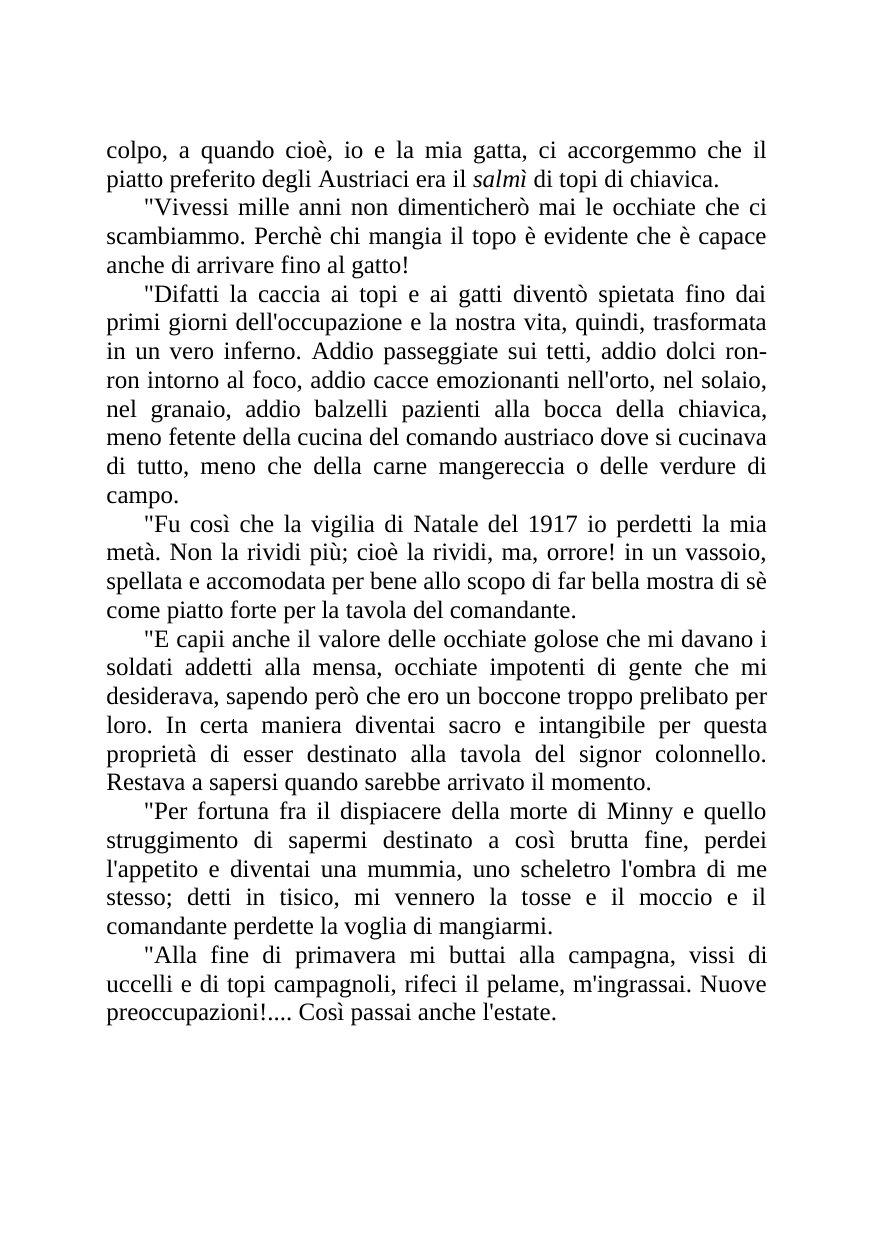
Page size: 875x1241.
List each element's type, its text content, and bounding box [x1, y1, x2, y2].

text "Vivessi mille anni non dimenticherò mai le occhiate che ci scambiammo. Perchè chi mangia il topo è evidente che è capace anche di arrivare fino al gatto! [106, 192, 768, 279]
text "Per fortuna fra il dispiacere della morte di Minny e quello struggimento di sapermi destinato a così brutta fine, perdei l'appetito e diventai una mummia, uno scheletro l'ombra di me stesso; detti in tisico, mi vennero la tosse e il moccio e il comandante perdette la voglia di mangiarmi. [106, 796, 768, 940]
text "Alla fine di primavera mi buttai alla campagna, vissi di uccelli e di topi campagnoli, rifeci il pelame, m'ingrassai. Nuove preoccupazioni!.... Così passai anche l'estate. [106, 940, 768, 1026]
text colpo, a quando cioè, io e la mia gatta, ci accorgemmo che il piatto preferito degli Austriaci era il salmì di topi di chiavica. [106, 135, 768, 192]
text "Fu così che la vigilia di Natale del 1917 io perdetti la mia metà. Non la rividi più; cioè la rividi, ma, orrore! in un vassoio, spellata e accomodata per bene allo scopo di far bella mostra di sè come piatto forte per la tavola del comandante. [106, 509, 768, 624]
text "Difatti la caccia ai topi e ai gatti diventò spietata fino dai primi giorni dell'occupazione e la nostra vita, quindi, trasformata in un vero inferno. Addio passeggiate sui tetti, addio dolci ron-ron intorno al foco, addio cacce emozionanti nell'orto, nel solaio, nel granaio, addio balzelli pazienti alla bocca della chiavica, meno fetente della cucina del comando austriaco dove si cucinava di tutto, meno che della carne mangereccia o delle verdure di campo. [106, 279, 768, 509]
text "E capii anche il valore delle occhiate golose che mi davano i soldati addetti alla mensa, occhiate impotenti di gente che mi desiderava, sapendo però che ero un boccone troppo prelibato per loro. In certa maniera diventai sacro e intangibile per questa proprietà di esser destinato alla tavola del signor colonnello. Restava a sapersi quando sarebbe arrivato il momento. [106, 624, 768, 796]
